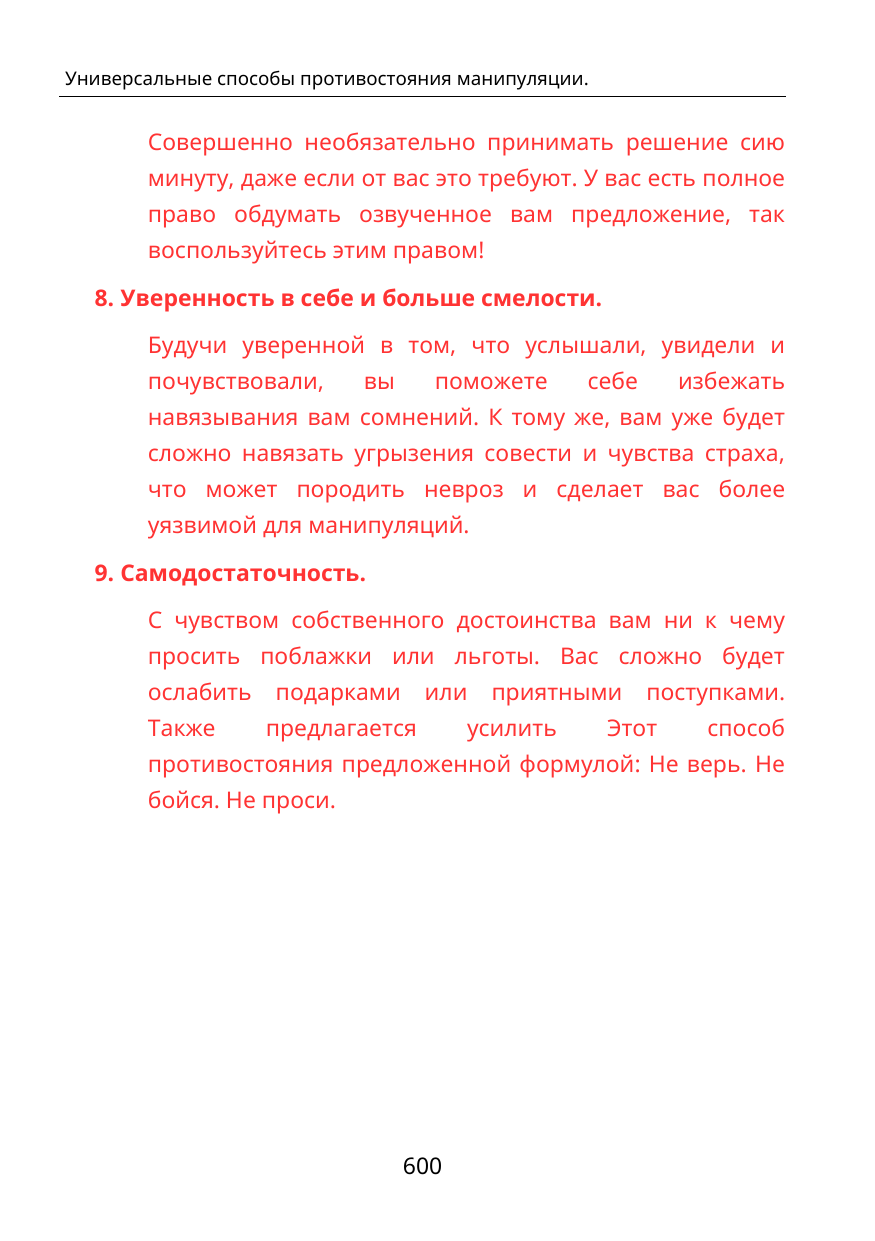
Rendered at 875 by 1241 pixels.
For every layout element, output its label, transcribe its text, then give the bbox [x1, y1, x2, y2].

list Будучи уверенной в том, что услышали, увидели и почувствовали, вы поможете себе избежать навязывания вам сомнений. К тому же, вам уже будет сложно навязать угрызения совести и чувства страха, что может породить невроз и сделает вас более уязвимой для манипуляций. [88, 329, 786, 540]
list Самодостаточность. [88, 557, 786, 588]
list C чувством собственного достоинства вам ни к чему просить поблажки или льготы. Вас сложно будет ослабить подарками или приятными поступками. Также предлагается усилить Этот способ противостояния предложенной формулой: Не верь. Не бойся. Не проси. [88, 604, 786, 815]
list Совершенно необязательно принимать решение сию минуту, даже если от вас это требуют. У вас есть полное право обдумать озвученное вам предложение, так воспользуйтесь этим правом! [88, 126, 786, 265]
list Уверенность в себе и больше смелости. [88, 282, 786, 313]
